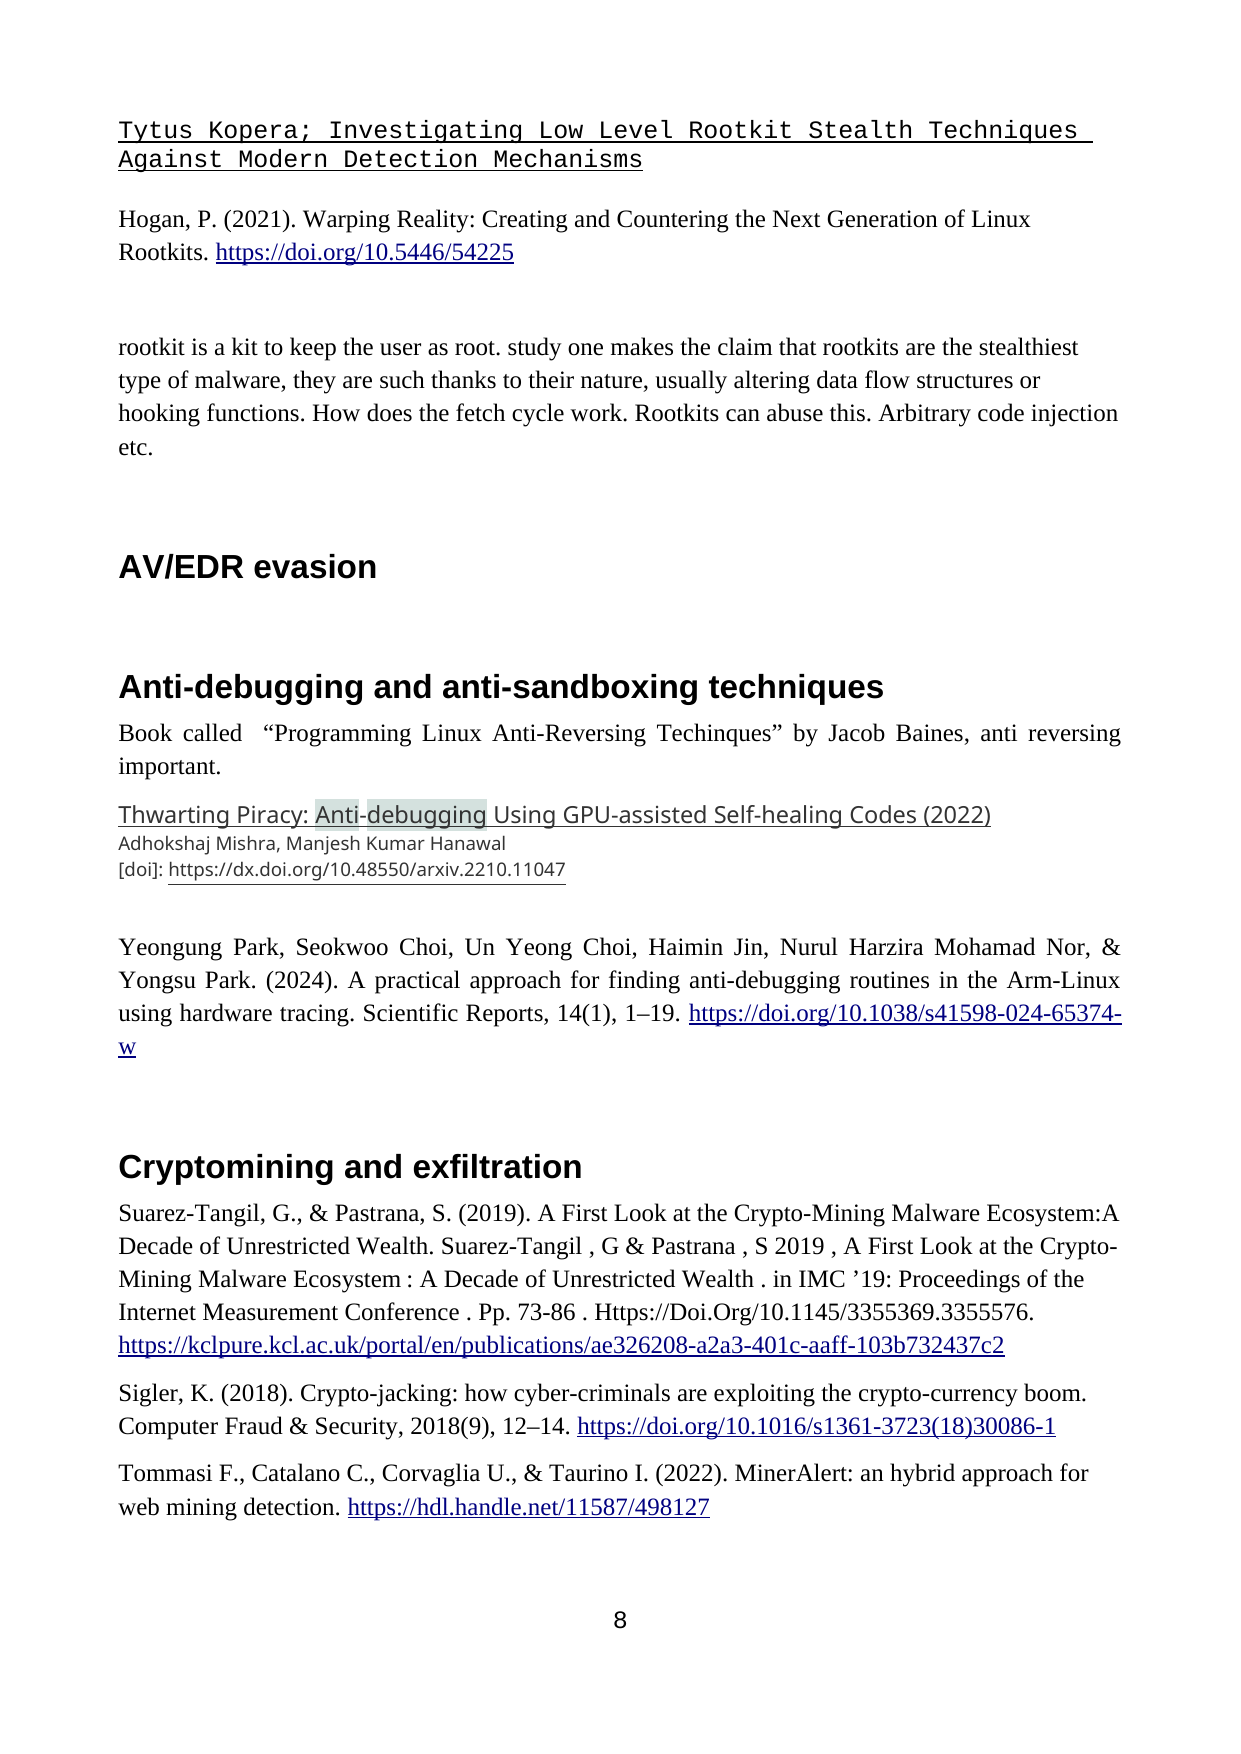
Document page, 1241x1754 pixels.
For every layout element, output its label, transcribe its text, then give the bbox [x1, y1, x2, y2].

text Adhokshaj Mishra, Manjesh Kumar Hanawal [118, 831, 1122, 856]
text Hogan, P. (2021). Warping Reality: Creating and Countering the Next Generation of Linux Rootkits. https://doi.org/10.5446/54225 [118, 204, 1122, 266]
text Sigler, K. (2018). Crypto-jacking: how cyber-criminals are exploiting the crypto-currency boom. Computer Fraud & Security, 2018(9), 12–14. https://doi.org/10.1016/s1361-3723(18)30086-1 [118, 1378, 1122, 1440]
text Book called “Programming Linux Anti-Reversing Techinques” by Jacob Baines, anti reversing important. [118, 718, 1122, 780]
subtitle Anti-debugging and anti-sandboxing techniques [118, 667, 1122, 705]
text Yeongung Park, Seokwoo Choi, Un Yeong Choi, Haimin Jin, Nurul Harzira Mohamad Nor, & Yongsu Park. (2024). A practical approach for finding anti-debugging routines in the Arm-Linux using hardware tracing. Scientific Reports, 14(1), 1–19. https://doi.org/10.1038/s41598-024-65374-w [118, 932, 1122, 1060]
text rootkit is a kit to keep the user as root. study one makes the claim that rootkits are the stealthiest type of malware, they are such thanks to their nature, usually altering data flow structures or hooking functions. How does the fetch cycle work. Rootkits can abuse this. Arbitrary code injection etc. [118, 332, 1122, 460]
subtitle Cryptomining and exfiltration [118, 1147, 1122, 1186]
subtitle AV/EDR evasion [118, 548, 1122, 586]
text Thwarting Piracy: Anti-debugging Using GPU-assisted Self-healing Codes (2022) [118, 798, 1122, 831]
text Suarez-Tangil, G., & Pastrana, S. (2019). A First Look at the Crypto-Mining Malware Ecosystem:A Decade of Unrestricted Wealth. Suarez-Tangil , G & Pastrana , S 2019 , A First Look at the Crypto-Mining Malware Ecosystem : A Decade of Unrestricted Wealth . in IMC ’19: Proceedings of the Internet Measurement Conference . Pp. 73-86 . Https://Doi.Org/10.1145/3355369.3355576. https://kclpure.kcl.ac.uk/portal/en/publications/ae326208-a2a3-401c-aaff-103b732437c2 [118, 1198, 1122, 1359]
text Tommasi F., Catalano C., Corvaglia U., & Taurino I. (2022). MinerAlert: an hybrid approach for web mining detection. https://hdl.handle.net/11587/498127 [118, 1458, 1122, 1520]
text [doi]: https://dx.doi.org/10.48550/arxiv.2210.11047 [118, 856, 1122, 884]
